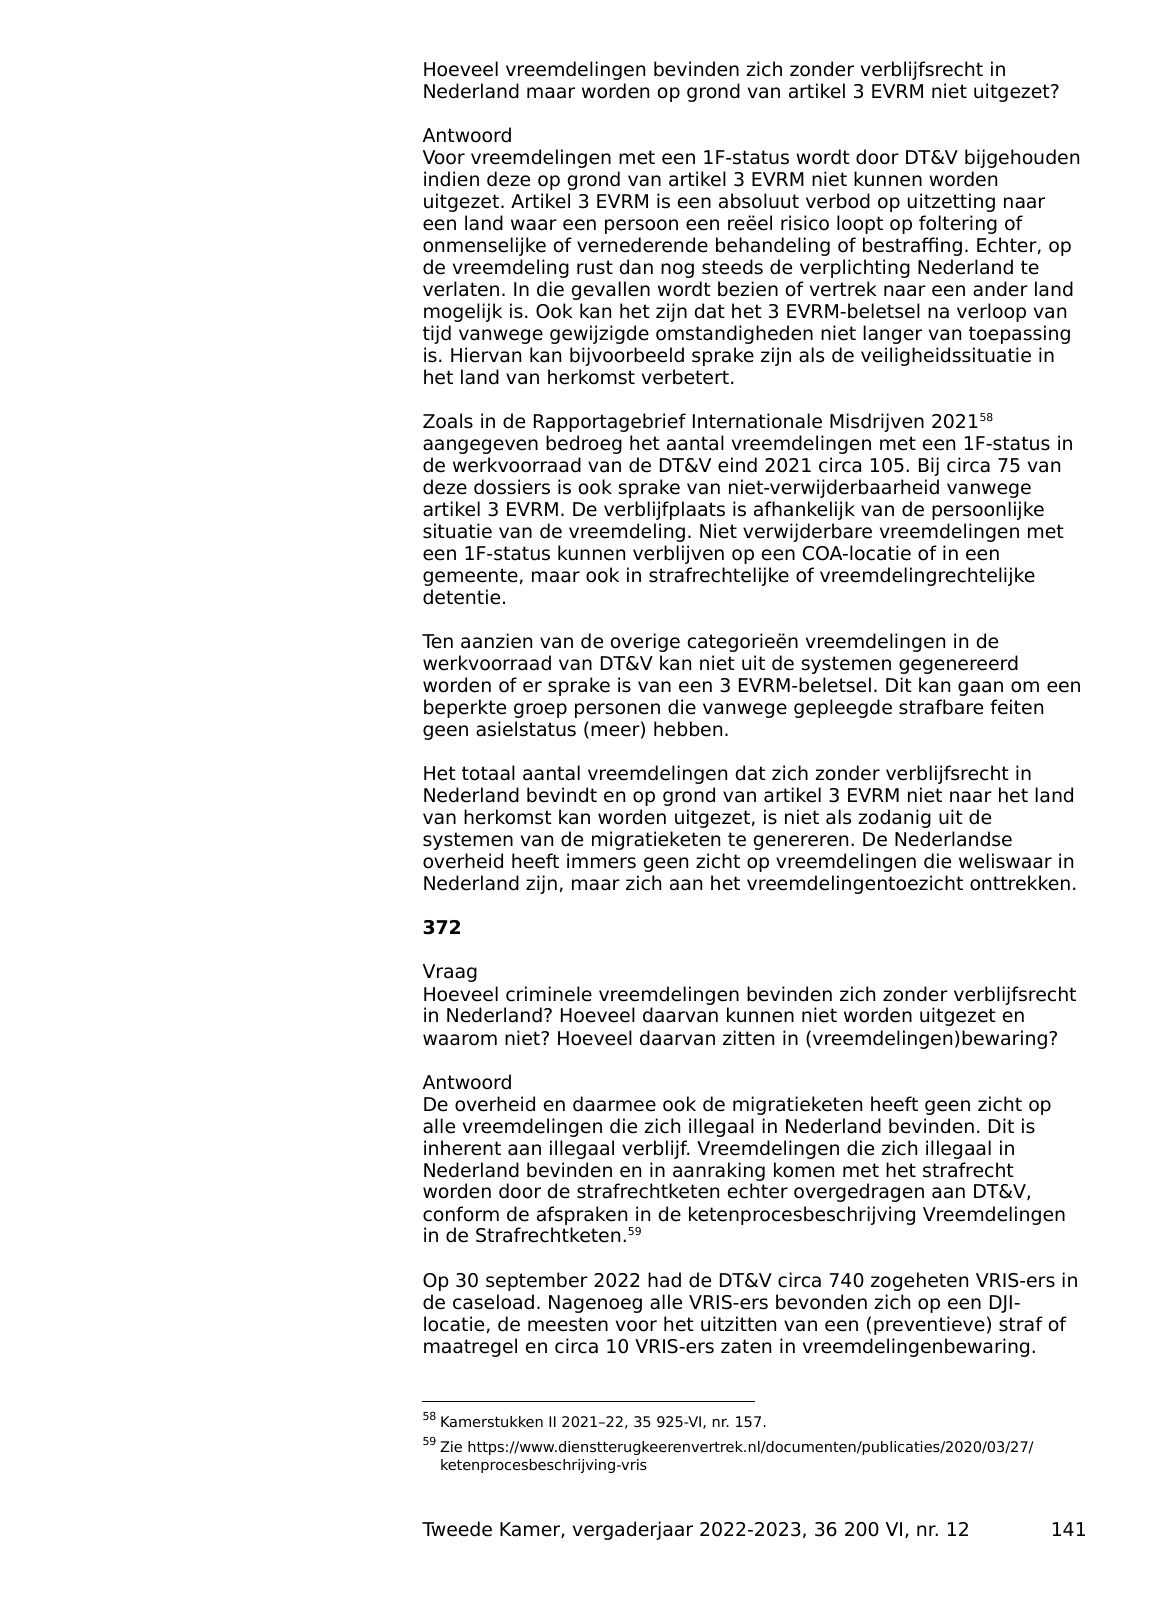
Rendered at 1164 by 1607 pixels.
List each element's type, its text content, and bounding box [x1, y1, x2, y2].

text Hoeveel criminele vreemdelingen bevinden zich zonder verblijfsrecht in Nederland? Hoeveel daarvan kunnen niet worden uitgezet en waarom niet? Hoeveel daarvan zitten in (vreemdelingen)bewaring? [422, 983, 1087, 1049]
text Voor vreemdelingen met een 1F-status wordt door DT&V bijgehouden indien deze op grond van artikel 3 EVRM niet kunnen worden uitgezet. Artikel 3 EVRM is een absoluut verbod op uitzetting naar een land waar een persoon een reëel risico loopt op foltering of onmenselijke of vernederende behandeling of bestraffing. Echter, op de vreemdeling rust dan nog steeds de verplichting Nederland te verlaten. In die gevallen wordt bezien of vertrek naar een ander land mogelijk is. Ook kan het zijn dat het 3 EVRM-beletsel na verloop van tijd vanwege gewijzigde omstandigheden niet langer van toepassing is. Hiervan kan bijvoorbeeld sprake zijn als de veiligheidssituatie in het land van herkomst verbetert. [422, 147, 1087, 389]
text De overheid en daarmee ook de migratieketen heeft geen zicht op alle vreemdelingen die zich illegaal in Nederland bevinden. Dit is inherent aan illegaal verblijf. Vreemdelingen die zich illegaal in Nederland bevinden en in aanraking komen met het strafrecht worden door de strafrechtketen echter overgedragen aan DT&V, conform de afspraken in de ketenprocesbeschrijving Vreemdelingen in de Strafrechtketen. [422, 1093, 1087, 1247]
text Vraag [422, 961, 1087, 983]
text Antwoord [422, 125, 1087, 147]
text Antwoord [422, 1072, 1087, 1093]
text Hoeveel vreemdelingen bevinden zich zonder verblijfsrecht in Nederland maar worden op grond van artikel 3 EVRM niet uitgezet? [422, 59, 1087, 103]
text Het totaal aantal vreemdelingen dat zich zonder verblijfsrecht in Nederland bevindt en op grond van artikel 3 EVRM niet naar het land van herkomst kan worden uitgezet, is niet als zodanig uit de systemen van de migratieketen te genereren. De Nederlandse overheid heeft immers geen zicht op vreemdelingen die weliswaar in Nederland zijn, maar zich aan het vreemdelingentoezicht onttrekken. [422, 763, 1087, 895]
text Kamerstukken II 2021–22, 35 925-VI, nr. 157. [422, 1410, 1087, 1432]
text Ten aanzien van de overige categorieën vreemdelingen in de werkvoorraad van DT&V kan niet uit de systemen gegenereerd worden of er sprake is van een 3 EVRM-beletsel. Dit kan gaan om een beperkte groep personen die vanwege gepleegde strafbare feiten geen asielstatus (meer) hebben. [422, 631, 1087, 741]
text Zoals in de Rapportagebrief Internationale Misdrijven 2021 aangegeven bedroeg het aantal vreemdelingen met een 1F-status in de werkvoorraad van de DT&V eind 2021 circa 105. Bij circa 75 van deze dossiers is ook sprake van niet-verwijderbaarheid vanwege artikel 3 EVRM. De verblijfplaats is afhankelijk van de persoonlijke situatie van de vreemdeling. Niet verwijderbare vreemdelingen met een 1F-status kunnen verblijven op een COA-locatie of in een gemeente, maar ook in strafrechtelijke of vreemdelingrechtelijke detentie. [422, 411, 1087, 609]
text Zie https://www.dienstterugkeerenvertrek.nl/documenten/publicaties/2020/03/27/ketenprocesbeschrijving-vris [422, 1435, 1087, 1474]
subtitle 372 [422, 917, 1087, 939]
text Op 30 september 2022 had de DT&V circa 740 zogeheten VRIS-ers in de caseload. Nagenoeg alle VRIS-ers bevonden zich op een DJI-locatie, de meesten voor het uitzitten van een (preventieve) straf of maatregel en circa 10 VRIS-ers zaten in vreemdelingenbewaring. [422, 1269, 1087, 1357]
